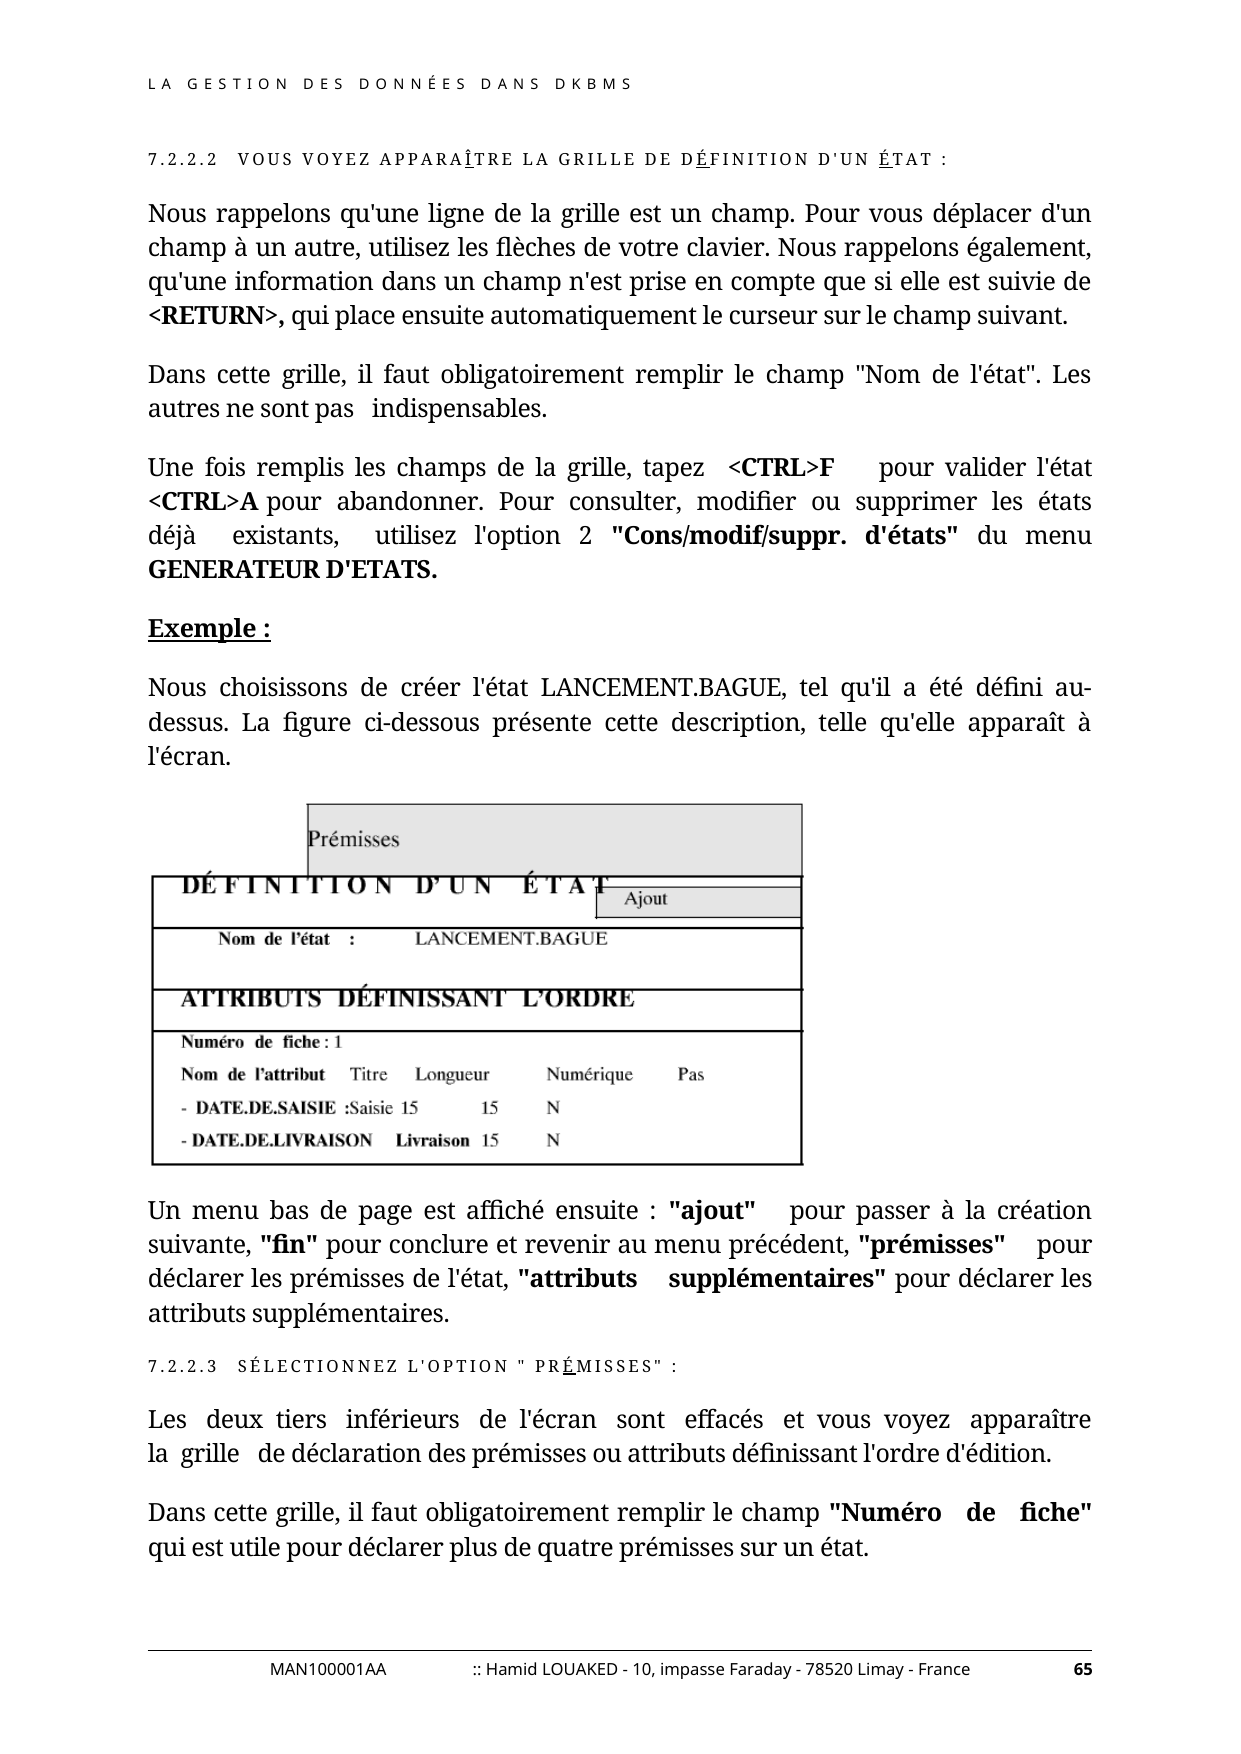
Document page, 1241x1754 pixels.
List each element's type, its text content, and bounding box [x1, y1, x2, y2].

text Une fois remplis les champs de la grille, tapez <CTRL>F pour valider l'état <CTRL>A pour abandonner. Pour consulter, modifier ou supprimer les états déjà existants, utilisez l'option 2 "Cons/modif/suppr. d'états" du menu GENERATEUR D'ETATS. [148, 450, 1092, 586]
text Exemple : [148, 611, 1092, 645]
text Les deux tiers inférieurs de l'écran sont effacés et vous voyez apparaître la grille de déclaration des prémisses ou attributs définissant l'ordre d'édition. [148, 1402, 1092, 1470]
subtitle Sélectionnez l'option " prémisses" : [148, 1354, 1092, 1377]
subtitle Vous voyez apparaître la grille de définition d'un état : [148, 148, 1092, 170]
text Dans cette grille, il faut obligatoirement remplir le champ "Numéro de fiche" qui est utile pour déclarer plus de quatre prémisses sur un état. [148, 1495, 1092, 1563]
text Dans cette grille, il faut obligatoirement remplir le champ "Nom de l'état". Les autres ne sont pas indispensables. [148, 357, 1092, 425]
text Nous choisissons de créer l'état LANCEMENT.BAGUE, tel qu'il a été défini au-dessus. La figure ci-dessous présente cette description, telle qu'elle apparaît à l'écran. [148, 670, 1092, 772]
text Nous rappelons qu'une ligne de la grille est un champ. Pour vous déplacer d'un champ à un autre, utilisez les flèches de votre clavier. Nous rappelons également, qu'une information dans un champ n'est prise en compte que si elle est suivie de <RETURN>, qui place ensuite automatiquement le curseur sur le champ suivant. [148, 195, 1092, 332]
text Un menu bas de page est affiché ensuite : "ajout" pour passer à la création suivante, "fin" pour conclure et revenir au menu précédent, "prémisses" pour déclarer les prémisses de l'état, "attributs supplémentaires" pour déclarer les attributs supplémentaires. [148, 1193, 1092, 1329]
